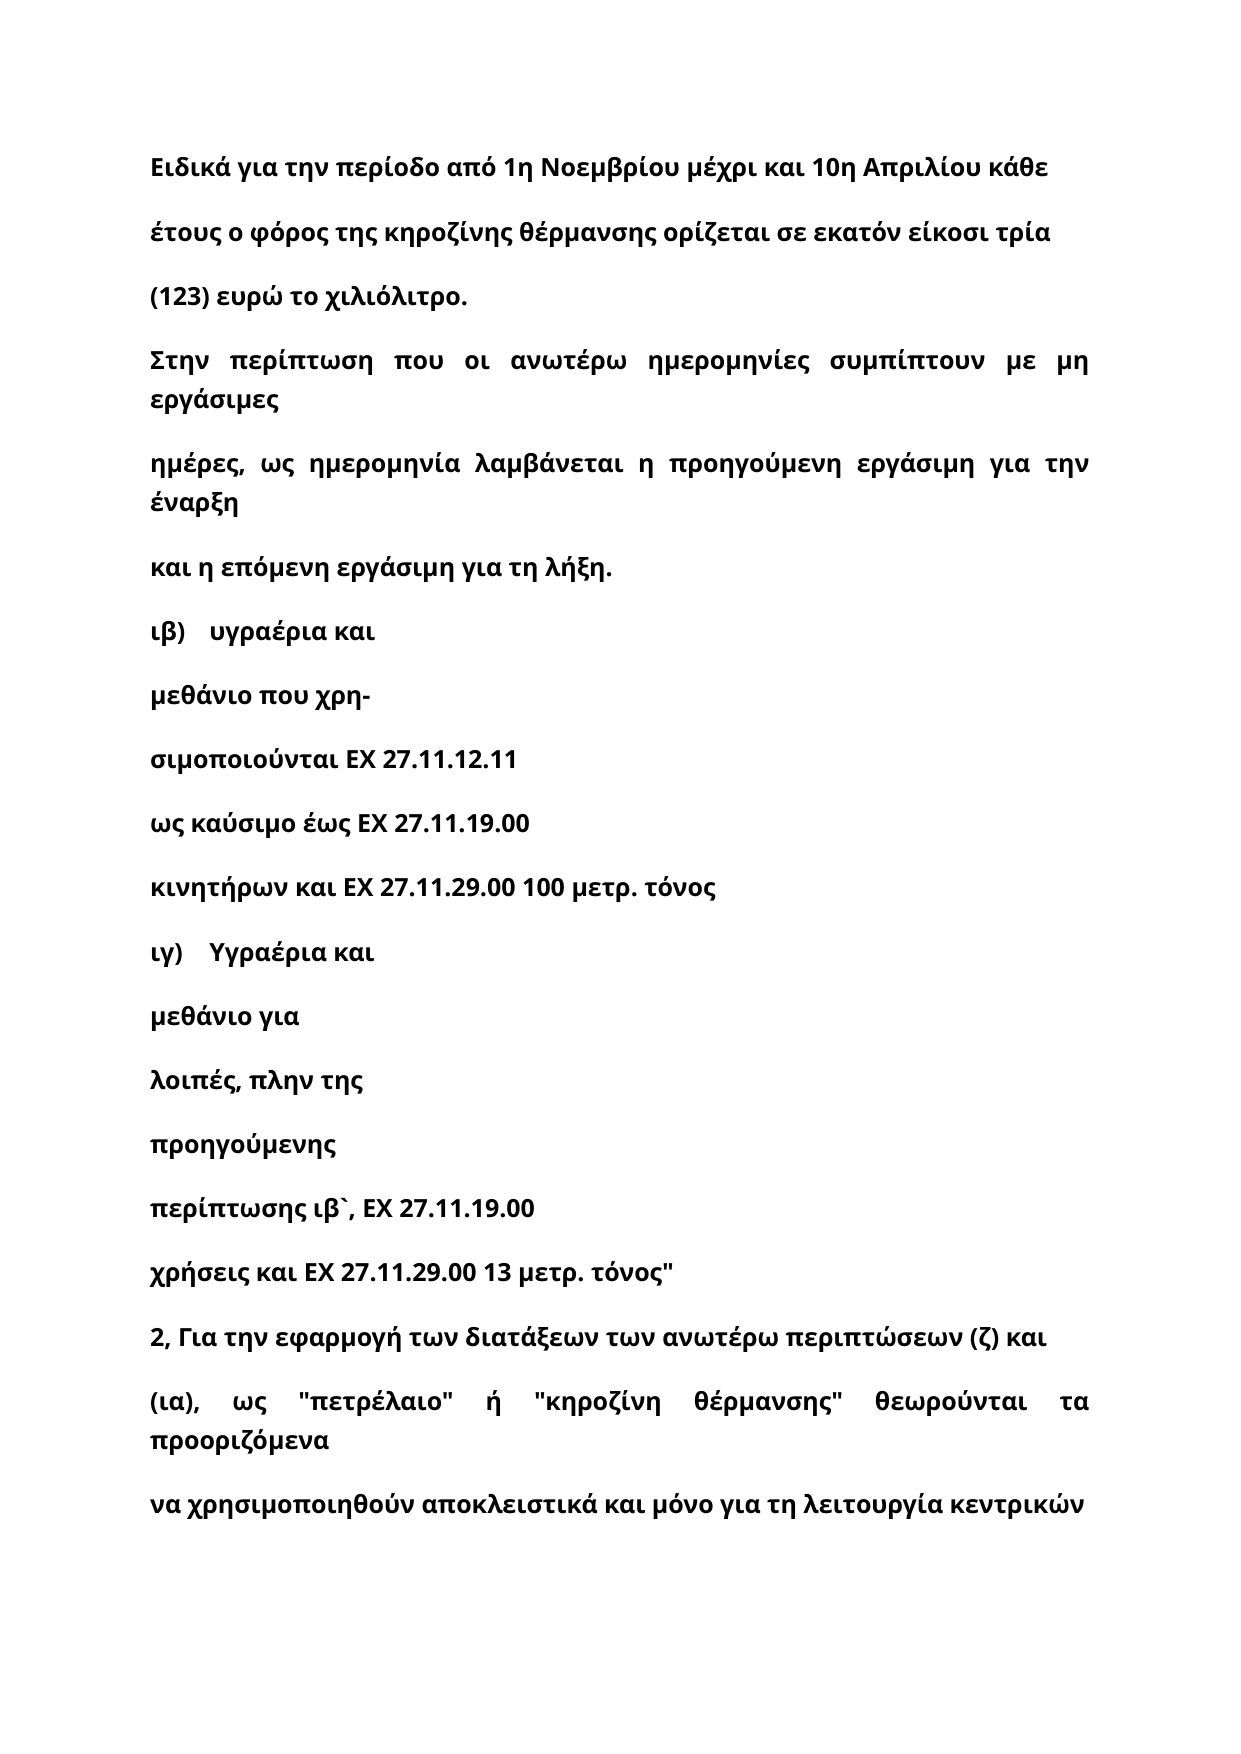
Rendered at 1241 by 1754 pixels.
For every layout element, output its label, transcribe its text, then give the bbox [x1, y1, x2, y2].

text ως καύσιμο έως ΕΧ 27.11.19.00 [150, 806, 1090, 840]
text (ια), ως "πετρέλαιο" ή "κηροζίνη θέρμανσης" θεωρούνται τα προοριζόμενα [150, 1383, 1090, 1457]
text σιμοποιούνται ΕΧ 27.11.12.11 [150, 742, 1090, 776]
list ιβ) υγραέρια και [150, 613, 1090, 647]
text να χρησιμοποιηθούν αποκλειστικά και μόνο για τη λειτουργία κεντρικών [150, 1487, 1090, 1521]
text 2, Για την εφαρμογή των διατάξεων των ανωτέρω περιπτώσεων (ζ) και [150, 1319, 1090, 1353]
text περίπτωσης ιβ`, ΕΧ 27.11.19.00 [150, 1191, 1090, 1225]
text και η επόμενη εργάσιμη για τη λήξη. [150, 549, 1090, 583]
list ιγ) Υγραέρια και [150, 934, 1090, 968]
text μεθάνιο που χρη- [150, 677, 1090, 712]
text Ειδικά για την περίοδο από 1η Νοεμβρίου μέχρι και 10η Απριλίου κάθε [150, 150, 1090, 184]
text χρήσεις και ΕΧ 27.11.29.00 13 μετρ. τόνος" [150, 1255, 1090, 1289]
text μεθάνιο για [150, 998, 1090, 1032]
text έτους ο φόρος της κηροζίνης θέρμανσης ορίζεται σε εκατόν είκοσι τρία [150, 214, 1090, 248]
text κινητήρων και ΕΧ 27.11.29.00 100 μετρ. τόνος [150, 870, 1090, 904]
text Στην περίπτωση που οι ανωτέρω ημερομηνίες συμπίπτουν με μη εργάσιμες [150, 342, 1090, 416]
text (123) ευρώ το χιλιόλιτρο. [150, 278, 1090, 312]
text ημέρες, ως ημερομηνία λαμβάνεται η προηγούμενη εργάσιμη για την έναρξη [150, 446, 1090, 519]
text λοιπές, πλην της [150, 1062, 1090, 1097]
text προηγούμενης [150, 1127, 1090, 1161]
